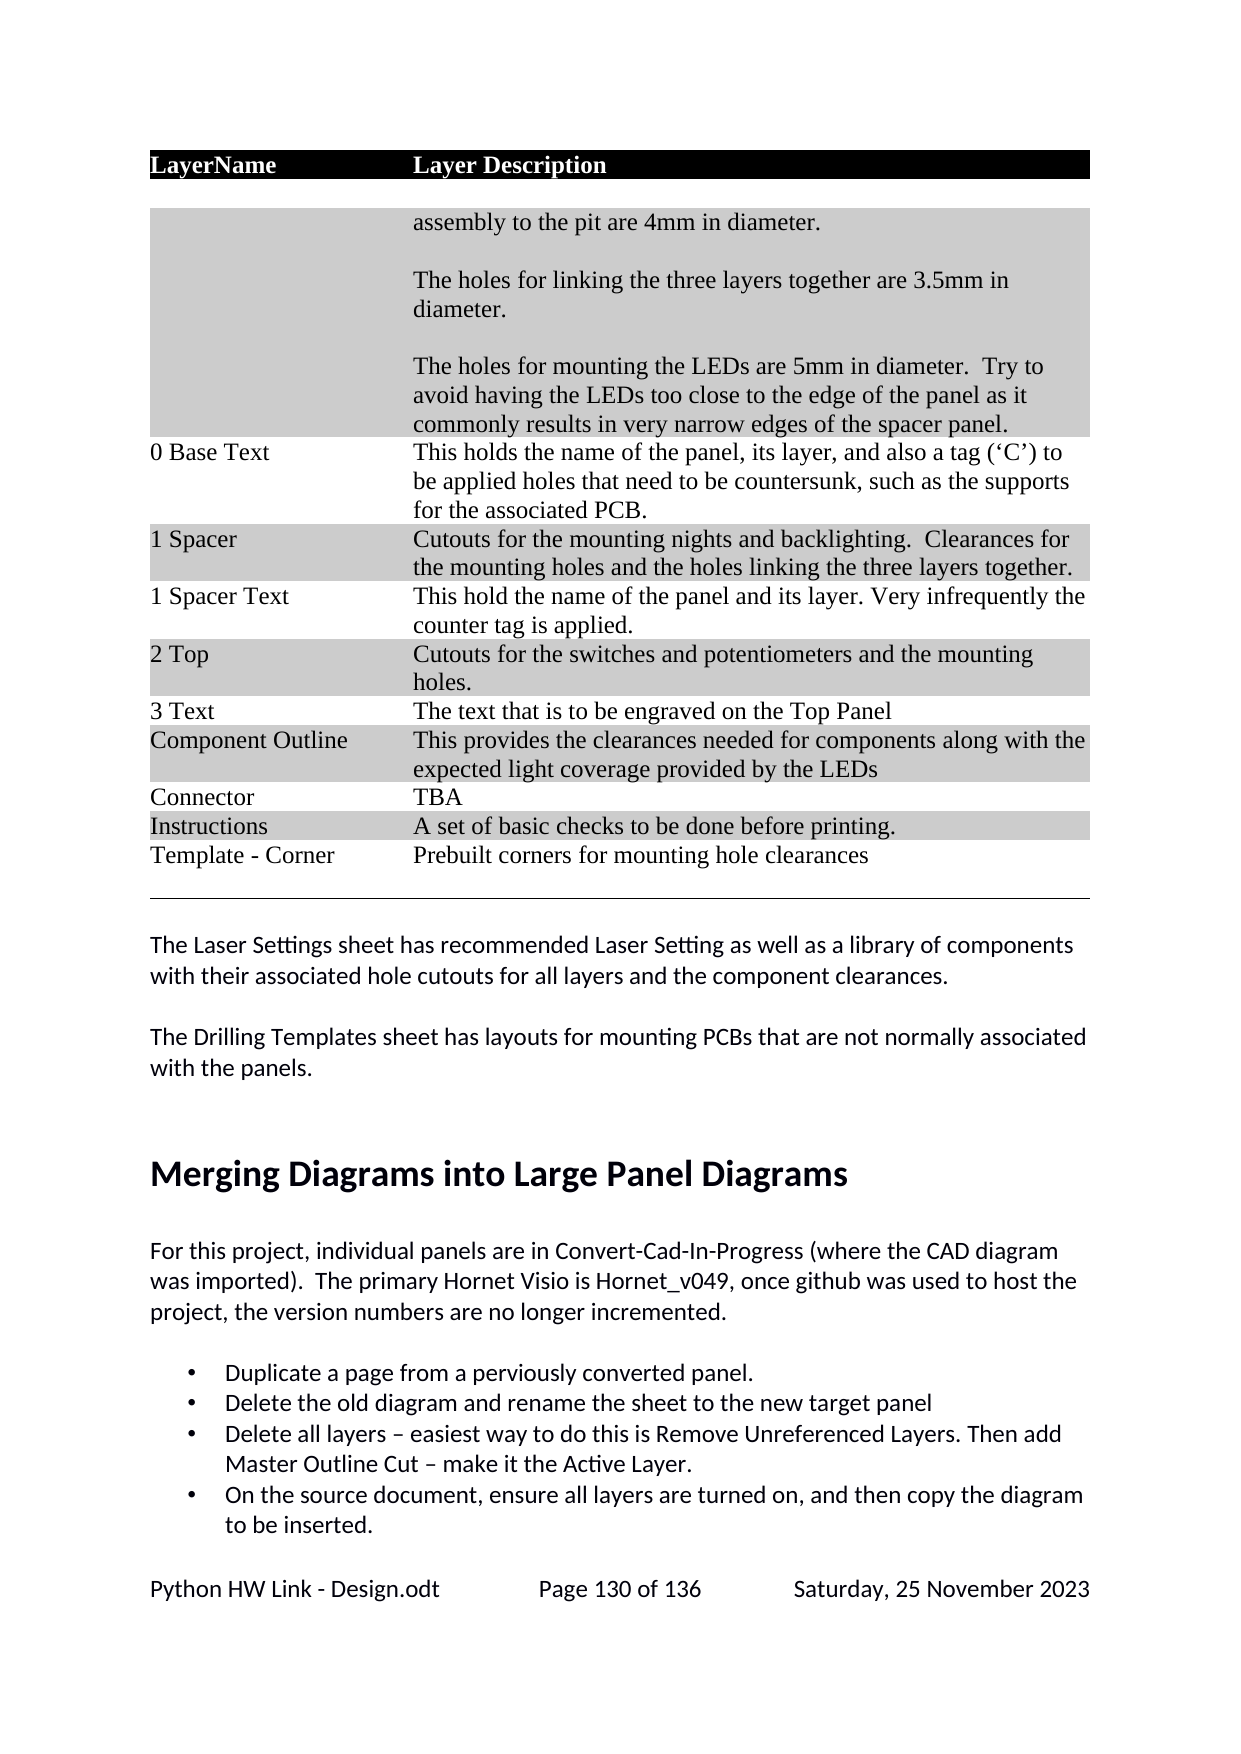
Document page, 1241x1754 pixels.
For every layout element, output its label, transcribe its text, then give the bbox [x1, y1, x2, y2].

text For this project, individual panels are in Convert-Cad-In-Progress (where the CAD diagram was imported). The primary Hornet Visio is Hornet_v049, once github was used to host the project, the version numbers are no longer incremented. [150, 1235, 1090, 1326]
table_header Layer Description [413, 150, 1090, 179]
table_header LayerName [150, 150, 413, 179]
text The Laser Settings sheet has recommended Laser Setting as well as a library of components with their associated hole cutouts for all layers and the component clearances. [150, 929, 1090, 991]
subtitle Merging Diagrams into Large Panel Diagrams [150, 1150, 1090, 1196]
table_cell Connector [150, 783, 413, 811]
table_cell 1 Spacer [150, 524, 413, 581]
table_cell Component Outline [150, 725, 413, 782]
table_cell TBA [413, 783, 1090, 811]
table_cell [413, 869, 1090, 897]
table_cell This hold the name of the panel and its layer. Very infrequently the counter tag is applied. [413, 581, 1090, 639]
table_cell Instructions [150, 811, 413, 840]
table_cell A set of basic checks to be done before printing. [413, 811, 1090, 840]
table_cell [150, 208, 413, 437]
table_cell 3 Text [150, 696, 413, 725]
table_cell The text that is to be engraved on the Top Panel [413, 696, 1090, 725]
table_cell This holds the name of the panel, its layer, and also a tag (‘C’) to be applied holes that need to be countersunk, such as the supports for the associated PCB. [413, 438, 1090, 524]
list Delete the old diagram and rename the sheet to the new target panel [187, 1387, 1090, 1418]
table_cell Cutouts for the mounting nights and backlighting. Clearances for the mounting holes and the holes linking the three layers together. [413, 524, 1090, 581]
list Delete all layers – easiest way to do this is Remove Unreferenced Layers. Then add Master Outline Cut – make it the Active Layer. [187, 1418, 1090, 1479]
table_cell Prebuilt corners for mounting hole clearances [413, 840, 1090, 869]
list Duplicate a page from a perviously converted panel. [187, 1357, 1090, 1387]
table_cell 0 Base Text [150, 438, 413, 524]
table_cell 2 Top [150, 639, 413, 696]
table_cell [413, 179, 1090, 207]
table_cell Template - Corner [150, 840, 413, 869]
text The Drilling Templates sheet has layouts for mounting PCBs that are not normally associated with the panels. [150, 1021, 1090, 1082]
table_cell [150, 869, 413, 897]
table_cell assembly to the pit are 4mm in diameter. The holes for linking the three layers together are 3.5mm in diameter. The holes for mounting the LEDs are 5mm in diameter. Try to avoid having the LEDs too close to the edge of the panel as it commonly results in very narrow edges of the spacer panel. [413, 208, 1090, 437]
table_cell 1 Spacer Text [150, 581, 413, 639]
table_cell This provides the clearances needed for components along with the expected light coverage provided by the LEDs [413, 725, 1090, 782]
table_cell [150, 179, 413, 207]
list On the source document, ensure all layers are turned on, and then copy the diagram to be inserted. [187, 1479, 1090, 1540]
table_cell Cutouts for the switches and potentiometers and the mounting holes. [413, 639, 1090, 696]
